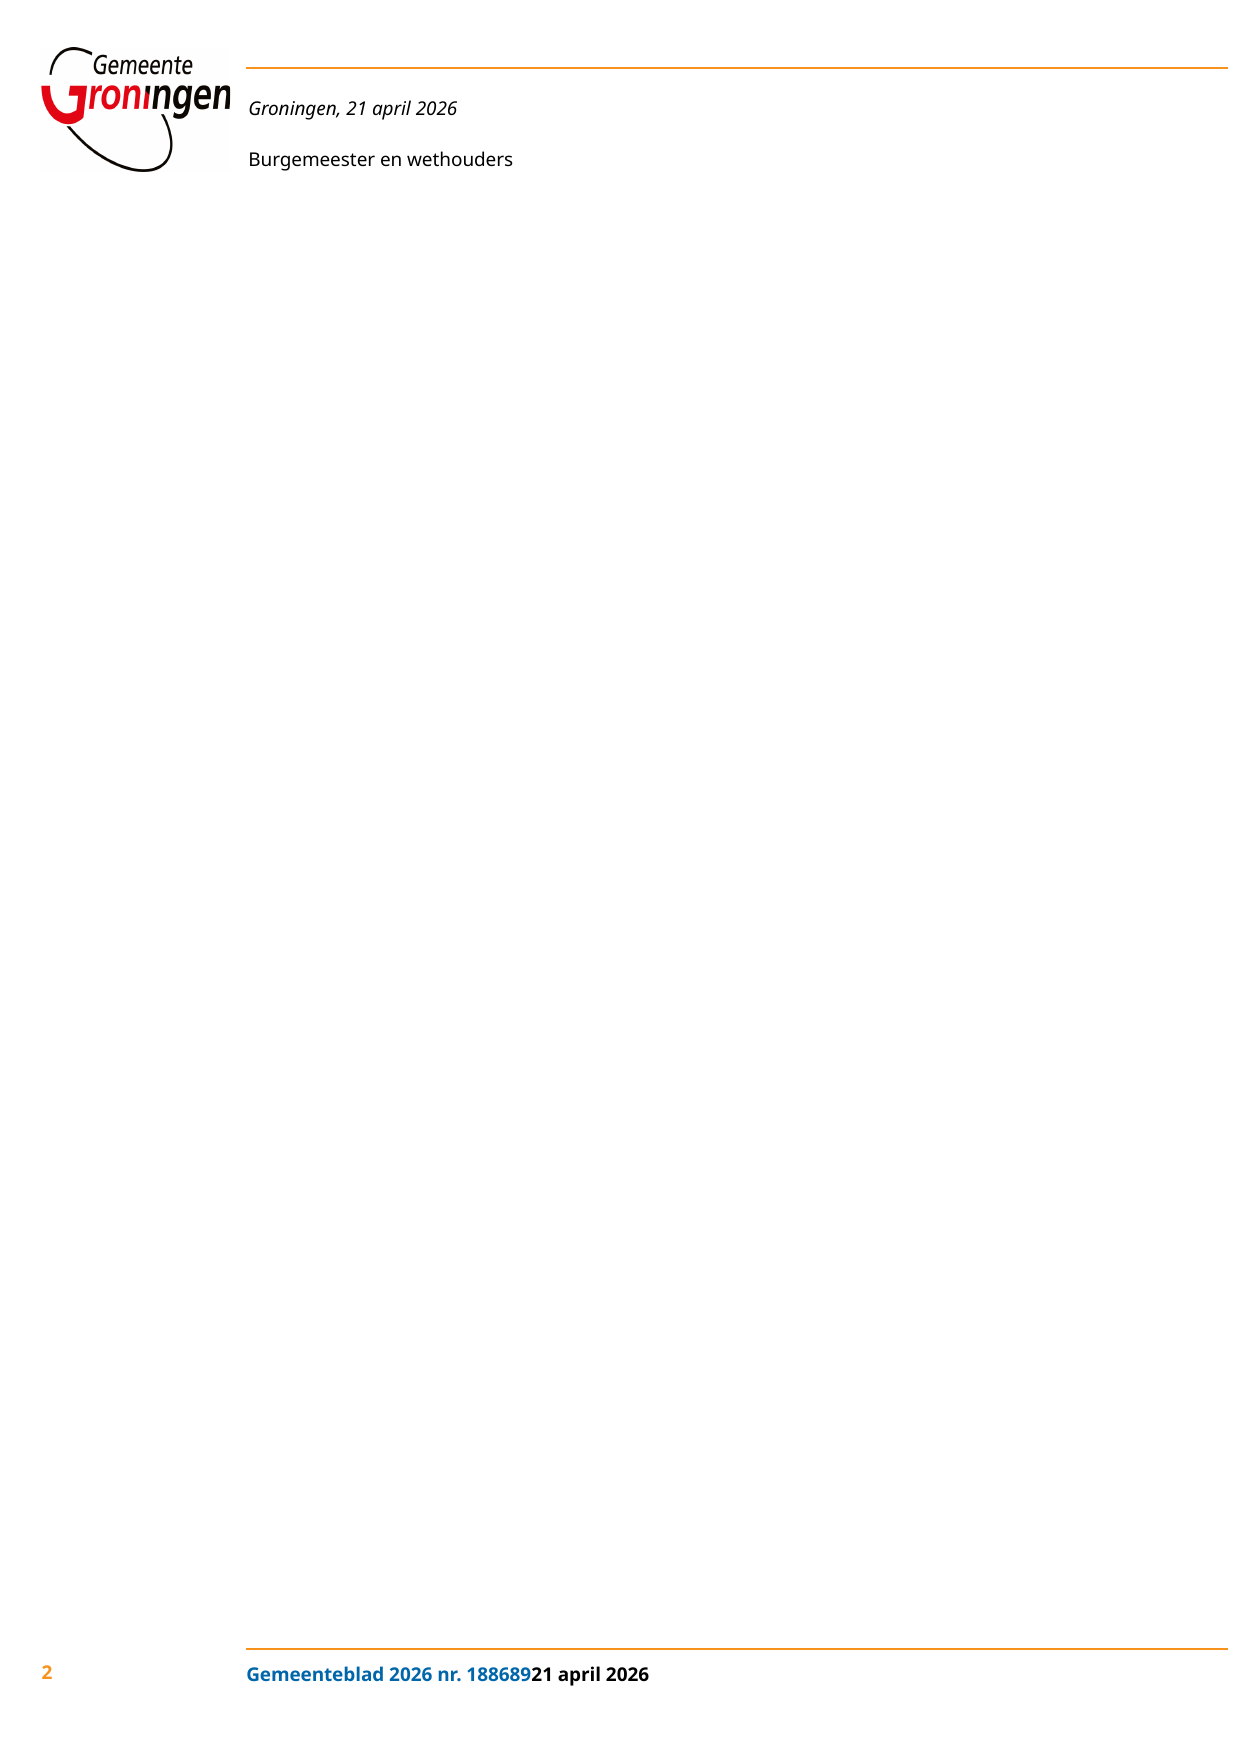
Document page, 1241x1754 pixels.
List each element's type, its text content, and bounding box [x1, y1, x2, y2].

picture [41, 47, 231, 172]
text Groningen, 21 april 2026 [248, 95, 1152, 121]
text Burgemeester en wethouders [248, 146, 1152, 172]
